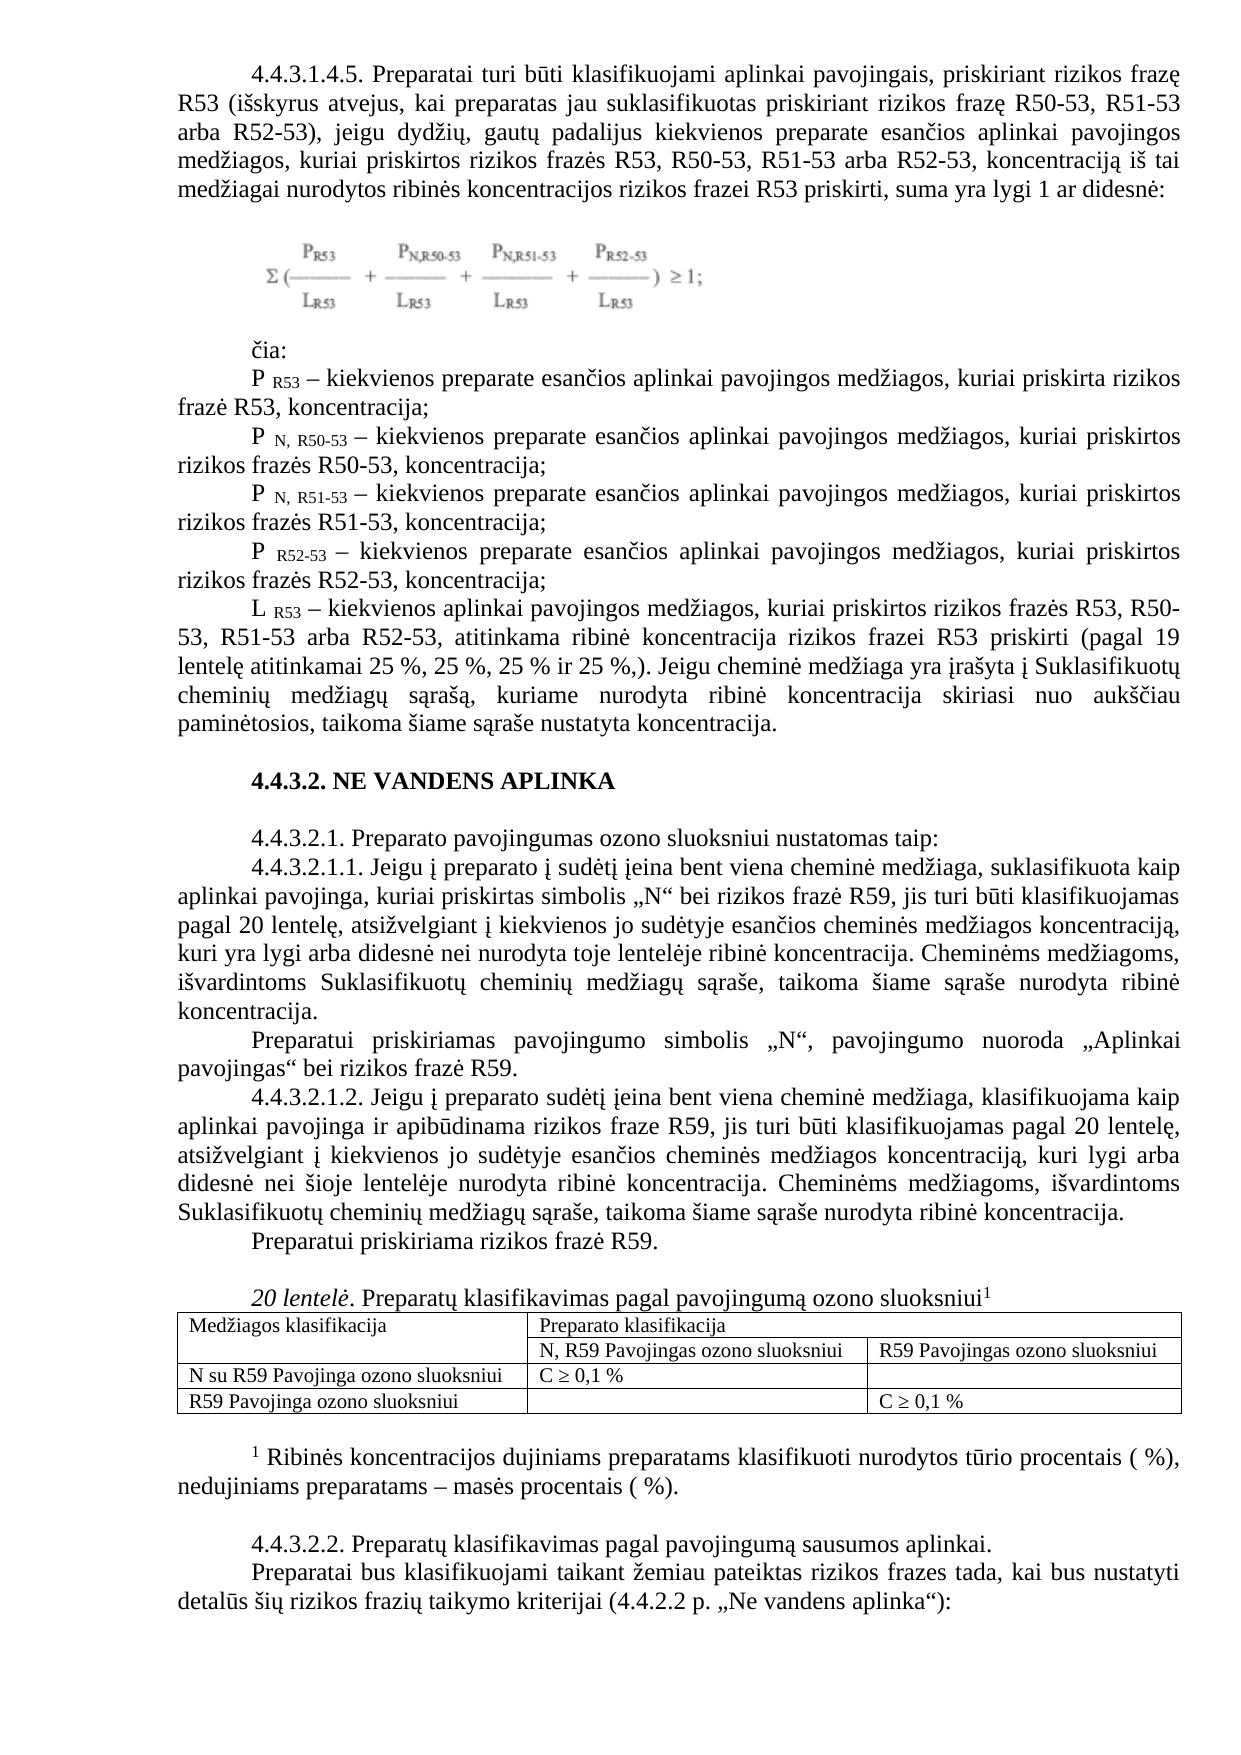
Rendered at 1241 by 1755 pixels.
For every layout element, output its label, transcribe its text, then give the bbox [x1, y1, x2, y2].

text čia: [177, 335, 1181, 363]
table_header Medžiagos klasifikacija [178, 1313, 527, 1362]
text Preparatui priskiriama rizikos frazė R59. [177, 1226, 1181, 1255]
table_cell C ≥ 0,1 % [868, 1389, 1181, 1413]
text 4.4.3.2.1.2. Jeigu į preparato sudėtį įeina bent viena cheminė medžiaga, klasifikuojama kaip aplinkai pavojinga ir apibūdinama rizikos fraze R59, jis turi būti klasifikuojamas pagal 20 lentelę, atsižvelgiant į kiekvienos jo sudėtyje esančios cheminės medžiagos koncentraciją, kuri lygi arba didesnė nei šioje lentelėje nurodyta ribinė koncentracija. Cheminėms medžiagoms, išvardintoms Suklasifikuotų cheminių medžiagų sąraše, taikoma šiame sąraše nurodyta ribinė koncentracija. [177, 1082, 1181, 1226]
table_cell [868, 1364, 1181, 1387]
table_header Preparato klasifikacija [528, 1313, 1181, 1337]
text P R53 – kiekvienos preparate esančios aplinkai pavojingos medžiagos, kuriai priskirta rizikos frazė R53, koncentracija; [177, 363, 1181, 421]
text P N, R51-53 – kiekvienos preparate esančios aplinkai pavojingos medžiagos, kuriai priskirtos rizikos frazės R51-53, koncentracija; [177, 478, 1181, 536]
text 4.4.3.1.4.5. Preparatai turi būti klasifikuojami aplinkai pavojingais, priskiriant rizikos frazę R53 (išskyrus atvejus, kai preparatas jau suklasifikuotas priskiriant rizikos frazę R50-53, R51-53 arba R52-53), jeigu dydžių, gautų padalijus kiekvienos preparate esančios aplinkai pavojingos medžiagos, kuriai priskirtos rizikos frazės R53, R50-53, R51-53 arba R52-53, koncentraciją iš tai medžiagai nurodytos ribinės koncentracijos rizikos frazei R53 priskirti, suma yra lygi 1 ar didesnė: [177, 59, 1181, 203]
text P R52-53 – kiekvienos preparate esančios aplinkai pavojingos medžiagos, kuriai priskirtos rizikos frazės R52-53, koncentracija; [177, 536, 1181, 593]
table_cell R59 Pavojingas ozono sluoksniui [868, 1338, 1181, 1362]
text Preparatai bus klasifikuojami taikant žemiau pateiktas rizikos frazes tada, kai bus nustatyti detalūs šių rizikos frazių taikymo kriterijai (4.4.2.2 p. „Ne vandens aplinka“): [177, 1557, 1181, 1615]
table_cell C ≥ 0,1 % [528, 1364, 867, 1387]
table_cell N, R59 Pavojingas ozono sluoksniui [528, 1338, 867, 1362]
text 4.4.3.2.1.1. Jeigu į preparato į sudėtį įeina bent viena cheminė medžiaga, suklasifikuota kaip aplinkai pavojinga, kuriai priskirtas simbolis „N“ bei rizikos frazė R59, jis turi būti klasifikuojamas pagal 20 lentelę, atsižvelgiant į kiekvienos jo sudėtyje esančios cheminės medžiagos koncentraciją, kuri yra lygi arba didesnė nei nurodyta toje lentelėje ribinė koncentracija. Cheminėms medžiagoms, išvardintoms Suklasifikuotų cheminių medžiagų sąraše, taikoma šiame sąraše nurodyta ribinė koncentracija. [177, 852, 1181, 1025]
text 4.4.3.2.1. Preparato pavojingumas ozono sluoksniui nustatomas taip: [177, 823, 1181, 852]
table_cell N su R59 Pavojinga ozono sluoksniui [178, 1364, 527, 1387]
table_cell [528, 1389, 867, 1413]
text 4.4.3.2. NE VANDENS APLINKA [177, 766, 1181, 795]
text 4.4.3.2.2. Preparatų klasifikavimas pagal pavojingumą sausumos aplinkai. [177, 1529, 1181, 1557]
text 1 Ribinės koncentracijos dujiniams preparatams klasifikuoti nurodytos tūrio procentais ( %), nedujiniams preparatams – masės procentais ( %). [177, 1442, 1181, 1500]
text L R53 – kiekvienos aplinkai pavojingos medžiagos, kuriai priskirtos rizikos frazės R53, R50-53, R51-53 arba R52-53, atitinkama ribinė koncentracija rizikos frazei R53 priskirti (pagal 19 lentelę atitinkamai 25 %, 25 %, 25 % ir 25 %,). Jeigu cheminė medžiaga yra įrašyta į Suklasifikuotų cheminių medžiagų sąrašą, kuriame nurodyta ribinė koncentracija skiriasi nuo aukščiau paminėtosios, taikoma šiame sąraše nustatyta koncentracija. [177, 593, 1181, 737]
text Preparatui priskiriamas pavojingumo simbolis „N“, pavojingumo nuoroda „Aplinkai pavojingas“ bei rizikos frazė R59. [177, 1025, 1181, 1082]
text P N, R50-53 – kiekvienos preparate esančios aplinkai pavojingos medžiagos, kuriai priskirtos rizikos frazės R50-53, koncentracija; [177, 421, 1181, 478]
text 20 lentelė. Preparatų klasifikavimas pagal pavojingumą ozono sluoksniui1 [177, 1283, 1181, 1312]
table_cell R59 Pavojinga ozono sluoksniui [178, 1389, 527, 1413]
